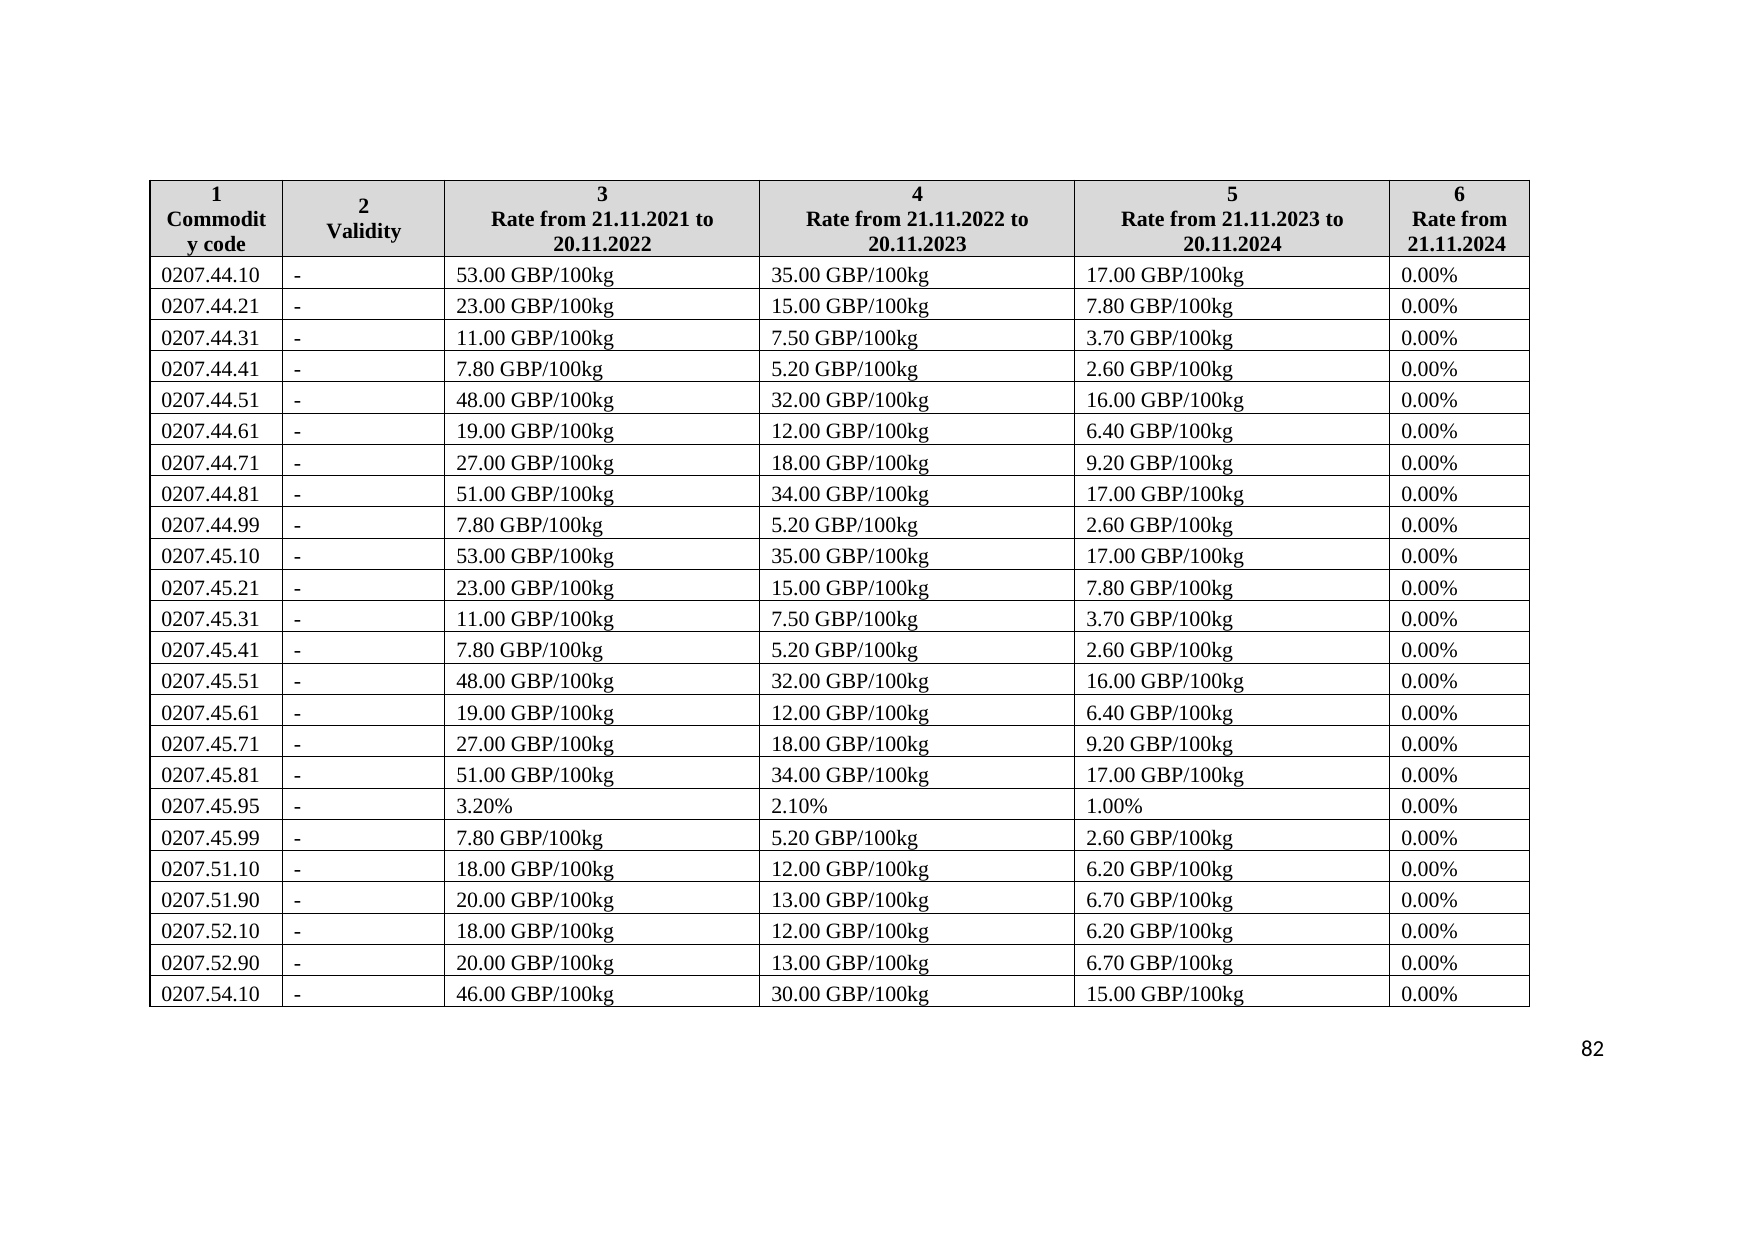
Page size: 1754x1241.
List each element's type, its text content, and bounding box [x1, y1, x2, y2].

table_cell 0207.44.51 [151, 382, 282, 412]
table_cell 0207.44.10 [151, 257, 282, 287]
table_cell 5.20 GBP/100kg [760, 632, 1074, 662]
table_cell 51.00 GBP/100kg [445, 476, 759, 506]
table_cell 13.00 GBP/100kg [760, 882, 1074, 912]
table_header 2 Validity [283, 181, 444, 256]
table_cell 18.00 GBP/100kg [760, 445, 1074, 475]
table_header 5 Rate from 21.11.2023 to 20.11.2024 [1075, 181, 1389, 256]
table_cell 0207.52.90 [151, 945, 282, 975]
table_cell - [283, 320, 444, 350]
table_cell - [283, 570, 444, 600]
table_cell 0.00% [1390, 882, 1529, 912]
table_cell 0207.44.71 [151, 445, 282, 475]
table_cell 7.80 GBP/100kg [1075, 570, 1389, 600]
table_cell 34.00 GBP/100kg [760, 476, 1074, 506]
table_cell 6.20 GBP/100kg [1075, 851, 1389, 881]
table_cell - [283, 632, 444, 662]
table_cell - [283, 726, 444, 756]
table_cell - [283, 820, 444, 850]
table_cell 48.00 GBP/100kg [445, 382, 759, 412]
table_cell 12.00 GBP/100kg [760, 695, 1074, 725]
table_cell 3.70 GBP/100kg [1075, 601, 1389, 631]
table_cell 27.00 GBP/100kg [445, 445, 759, 475]
table_cell 12.00 GBP/100kg [760, 914, 1074, 944]
table_cell 3.20% [445, 789, 759, 819]
table_cell 0207.45.41 [151, 632, 282, 662]
table_cell 18.00 GBP/100kg [445, 851, 759, 881]
table_cell 0.00% [1390, 445, 1529, 475]
table_cell 0.00% [1390, 695, 1529, 725]
table_cell 0207.44.99 [151, 507, 282, 537]
table_cell 17.00 GBP/100kg [1075, 257, 1389, 287]
table_cell 6.40 GBP/100kg [1075, 695, 1389, 725]
table_cell - [283, 664, 444, 694]
table_cell 11.00 GBP/100kg [445, 601, 759, 631]
table_cell - [283, 351, 444, 381]
table_cell 0207.45.10 [151, 539, 282, 569]
table_cell - [283, 289, 444, 319]
table_cell 6.70 GBP/100kg [1075, 882, 1389, 912]
table_cell 12.00 GBP/100kg [760, 851, 1074, 881]
table_header 6 Rate from 21.11.2024 [1390, 181, 1529, 256]
table_cell - [283, 601, 444, 631]
table_cell - [283, 414, 444, 444]
table_cell 15.00 GBP/100kg [760, 570, 1074, 600]
table_cell - [283, 882, 444, 912]
table_cell - [283, 539, 444, 569]
table_cell 0.00% [1390, 726, 1529, 756]
table_cell 7.50 GBP/100kg [760, 601, 1074, 631]
table_cell - [283, 851, 444, 881]
table_cell - [283, 789, 444, 819]
table_cell 32.00 GBP/100kg [760, 664, 1074, 694]
table_cell 0.00% [1390, 414, 1529, 444]
table_cell 53.00 GBP/100kg [445, 539, 759, 569]
table_cell 6.20 GBP/100kg [1075, 914, 1389, 944]
table_cell 16.00 GBP/100kg [1075, 664, 1389, 694]
table_cell 5.20 GBP/100kg [760, 820, 1074, 850]
table_cell 48.00 GBP/100kg [445, 664, 759, 694]
table_cell 0207.44.81 [151, 476, 282, 506]
table_cell - [283, 445, 444, 475]
table_cell 20.00 GBP/100kg [445, 882, 759, 912]
table_cell 6.40 GBP/100kg [1075, 414, 1389, 444]
table_cell 0.00% [1390, 507, 1529, 537]
table_cell 0.00% [1390, 632, 1529, 662]
table_cell 18.00 GBP/100kg [760, 726, 1074, 756]
table_header 4 Rate from 21.11.2022 to 20.11.2023 [760, 181, 1074, 256]
table_cell - [283, 257, 444, 287]
table_cell - [283, 914, 444, 944]
table_cell 7.80 GBP/100kg [445, 632, 759, 662]
table_cell 51.00 GBP/100kg [445, 757, 759, 787]
table_cell 7.80 GBP/100kg [445, 507, 759, 537]
table_cell 20.00 GBP/100kg [445, 945, 759, 975]
table_cell 5.20 GBP/100kg [760, 507, 1074, 537]
table_cell 0207.44.31 [151, 320, 282, 350]
table_cell 0.00% [1390, 601, 1529, 631]
table_cell 0.00% [1390, 257, 1529, 287]
table_cell 0207.54.10 [151, 976, 282, 1006]
table_cell 16.00 GBP/100kg [1075, 382, 1389, 412]
table_cell 0207.45.95 [151, 789, 282, 819]
table_cell 17.00 GBP/100kg [1075, 476, 1389, 506]
table_cell 0207.44.61 [151, 414, 282, 444]
table_cell 0.00% [1390, 976, 1529, 1006]
table_cell 0207.45.31 [151, 601, 282, 631]
table_cell 0.00% [1390, 757, 1529, 787]
table_cell 1.00% [1075, 789, 1389, 819]
table_cell 0207.45.21 [151, 570, 282, 600]
table_cell 0207.45.81 [151, 757, 282, 787]
table_cell 35.00 GBP/100kg [760, 539, 1074, 569]
table_cell 0.00% [1390, 851, 1529, 881]
table_cell 35.00 GBP/100kg [760, 257, 1074, 287]
table_cell 0207.51.10 [151, 851, 282, 881]
table_cell 15.00 GBP/100kg [760, 289, 1074, 319]
table_cell 0.00% [1390, 664, 1529, 694]
table_cell 0.00% [1390, 820, 1529, 850]
table_cell 53.00 GBP/100kg [445, 257, 759, 287]
table_cell 2.60 GBP/100kg [1075, 632, 1389, 662]
table_cell 0.00% [1390, 351, 1529, 381]
table_header 3 Rate from 21.11.2021 to 20.11.2022 [445, 181, 759, 256]
table_cell 19.00 GBP/100kg [445, 695, 759, 725]
table_cell 0.00% [1390, 476, 1529, 506]
table_cell 9.20 GBP/100kg [1075, 445, 1389, 475]
table_cell 32.00 GBP/100kg [760, 382, 1074, 412]
table_cell 7.50 GBP/100kg [760, 320, 1074, 350]
table_cell - [283, 945, 444, 975]
table_cell - [283, 695, 444, 725]
table_cell 23.00 GBP/100kg [445, 570, 759, 600]
table_cell 0.00% [1390, 914, 1529, 944]
table_cell 0207.45.99 [151, 820, 282, 850]
table_cell 7.80 GBP/100kg [445, 820, 759, 850]
table_cell - [283, 382, 444, 412]
table_cell 0.00% [1390, 382, 1529, 412]
table_cell 15.00 GBP/100kg [1075, 976, 1389, 1006]
table_cell 0207.51.90 [151, 882, 282, 912]
table_cell 3.70 GBP/100kg [1075, 320, 1389, 350]
table_header 1 Commodity code [151, 181, 282, 256]
table_cell 34.00 GBP/100kg [760, 757, 1074, 787]
table_cell 0.00% [1390, 789, 1529, 819]
table_cell 5.20 GBP/100kg [760, 351, 1074, 381]
table_cell 17.00 GBP/100kg [1075, 757, 1389, 787]
table_cell 46.00 GBP/100kg [445, 976, 759, 1006]
table_cell 0207.45.71 [151, 726, 282, 756]
table_cell 0.00% [1390, 570, 1529, 600]
table_cell 6.70 GBP/100kg [1075, 945, 1389, 975]
table_cell 13.00 GBP/100kg [760, 945, 1074, 975]
table_cell - [283, 976, 444, 1006]
table_cell 0207.45.61 [151, 695, 282, 725]
table_cell - [283, 507, 444, 537]
table_cell 2.10% [760, 789, 1074, 819]
table_cell 0.00% [1390, 945, 1529, 975]
table_cell 0207.45.51 [151, 664, 282, 694]
table_cell 27.00 GBP/100kg [445, 726, 759, 756]
table_cell 2.60 GBP/100kg [1075, 820, 1389, 850]
table_cell 0.00% [1390, 539, 1529, 569]
table_cell 0207.44.21 [151, 289, 282, 319]
table_cell 17.00 GBP/100kg [1075, 539, 1389, 569]
table_cell 0.00% [1390, 289, 1529, 319]
table_cell 30.00 GBP/100kg [760, 976, 1074, 1006]
table_cell 7.80 GBP/100kg [445, 351, 759, 381]
table_cell 0207.52.10 [151, 914, 282, 944]
table_cell 12.00 GBP/100kg [760, 414, 1074, 444]
table_cell 0.00% [1390, 320, 1529, 350]
table_cell 23.00 GBP/100kg [445, 289, 759, 319]
table_cell 11.00 GBP/100kg [445, 320, 759, 350]
table_cell - [283, 476, 444, 506]
table_cell 0207.44.41 [151, 351, 282, 381]
table_cell 18.00 GBP/100kg [445, 914, 759, 944]
table_cell 7.80 GBP/100kg [1075, 289, 1389, 319]
table_cell - [283, 757, 444, 787]
table_cell 9.20 GBP/100kg [1075, 726, 1389, 756]
table_cell 2.60 GBP/100kg [1075, 351, 1389, 381]
table_cell 19.00 GBP/100kg [445, 414, 759, 444]
table_cell 2.60 GBP/100kg [1075, 507, 1389, 537]
